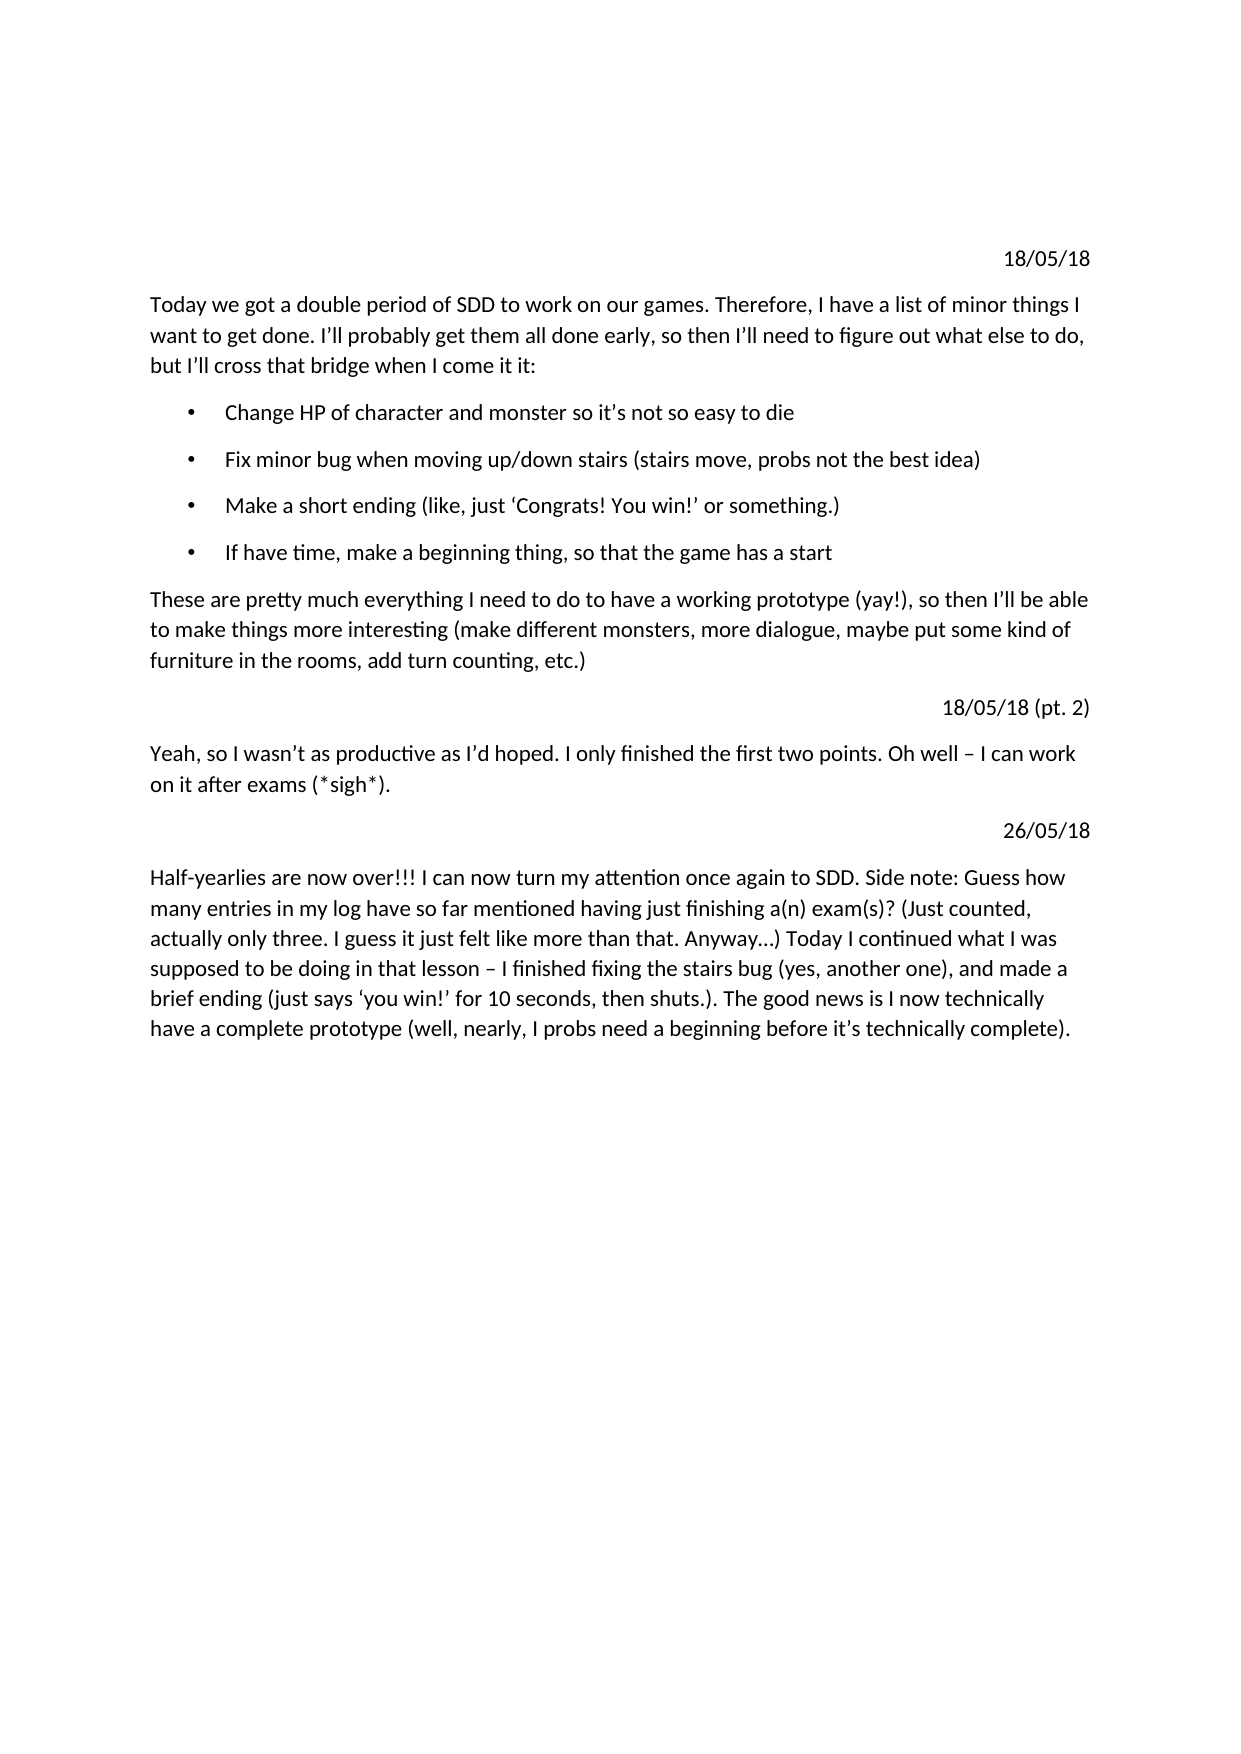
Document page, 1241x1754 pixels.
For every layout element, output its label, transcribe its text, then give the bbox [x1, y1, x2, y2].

text These are pretty much everything I need to do to have a working prototype (yay!), so then I’ll be able to make things more interesting (make different monsters, more dialogue, maybe put some kind of furniture in the rooms, add turn counting, etc.) [150, 585, 1090, 674]
list Change HP of character and monster so it’s not so easy to die [187, 398, 1090, 426]
text Today we got a double period of SDD to work on our games. Therefore, I have a list of minor things I want to get done. I’ll probably get them all done early, so then I’ll need to figure out what else to do, but I’ll cross that bridge when I come it it: [150, 291, 1090, 379]
list Fix minor bug when moving up/down stairs (stairs move, probs not the best idea) [187, 445, 1090, 473]
text Half-yearlies are now over!!! I can now turn my attention once again to SDD. Side note: Guess how many entries in my log have so far mentioned having just finishing a(n) exam(s)? (Just counted, actually only three. I guess it just felt like more than that. Anyway…) Today I continued what I was supposed to be doing in that lesson – I finished fixing the stairs bug (yes, another one), and made a brief ending (just says ‘you win!’ for 10 seconds, then shuts.). The good news is I now technically have a complete prototype (well, nearly, I probs need a beginning before it’s technically complete). [150, 863, 1090, 1043]
text 26/05/18 [150, 817, 1090, 845]
list If have time, make a beginning thing, so that the game has a start [187, 538, 1090, 567]
list Make a short ending (like, just ‘Congrats! You win!’ or something.) [187, 492, 1090, 520]
text 18/05/18 (pt. 2) [150, 693, 1090, 721]
text Yeah, so I wasn’t as productive as I’d hoped. I only finished the first two points. Oh well – I can work on it after exams (*sigh*). [150, 739, 1090, 798]
text 18/05/18 [150, 244, 1090, 272]
